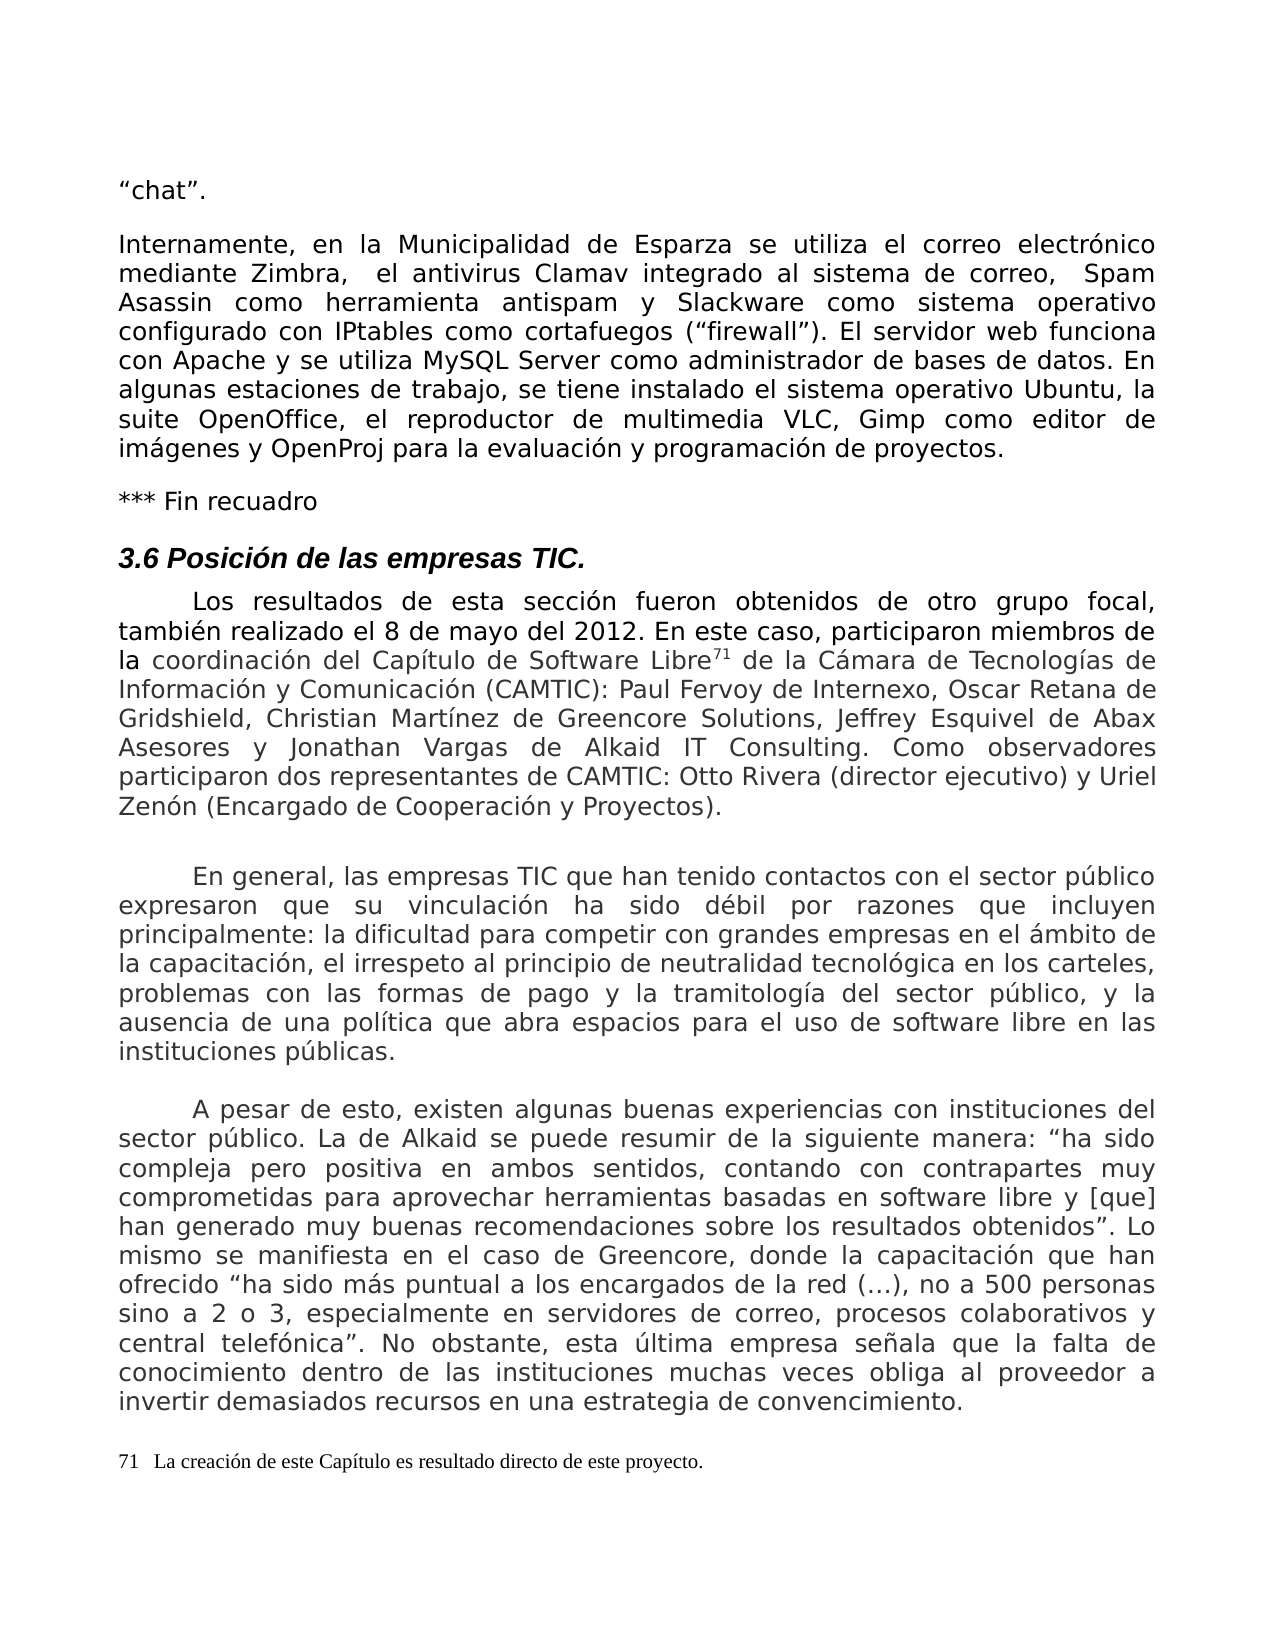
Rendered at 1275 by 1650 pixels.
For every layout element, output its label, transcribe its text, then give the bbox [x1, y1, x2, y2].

subtitle 3.6 Posición de las empresas TIC. [118, 542, 1157, 575]
text A pesar de esto, existen algunas buenas experiencias con instituciones del sector público. La de Alkaid se puede resumir de la siguiente manera: “ha sido compleja pero positiva en ambos sentidos, contando con contrapartes muy comprometidas para aprovechar herramientas basadas en software libre y [que] han generado muy buenas recomendaciones sobre los resultados obtenidos”. Lo mismo se manifiesta en el caso de Greencore, donde la capacitación que han ofrecido “ha sido más puntual a los encargados de la red (…), no a 500 personas sino a 2 o 3, especialmente en servidores de correo, procesos colaborativos y central telefónica”. No obstante, esta última empresa señala que la falta de conocimiento dentro de las instituciones muchas veces obliga al proveedor a invertir demasiados recursos en una estrategia de convencimiento. [118, 1096, 1157, 1416]
text “chat”. [118, 176, 1157, 230]
text En general, las empresas TIC que han tenido contactos con el sector público expresaron que su vinculación ha sido débil por razones que incluyen principalmente: la dificultad para competir con grandes empresas en el ámbito de la capacitación, el irrespeto al principio de neutralidad tecnológica en los carteles, problemas con las formas de pago y la tramitología del sector público, y la ausencia de una política que abra espacios para el uso de software libre en las instituciones públicas. [118, 862, 1157, 1066]
text *** Fin recuadro [118, 487, 1157, 517]
text Internamente, en la Municipalidad de Esparza se utiliza el correo electrónico mediante Zimbra, el antivirus Clamav integrado al sistema de correo, Spam Asassin como herramienta antispam y Slackware como sistema operativo configurado con IPtables como cortafuegos (“firewall”). El servidor web funciona con Apache y se utiliza MySQL Server como administrador de bases de datos. En algunas estaciones de trabajo, se tiene instalado el sistema operativo Ubuntu, la suite OpenOffice, el reproductor de multimedia VLC, Gimp como editor de imágenes y OpenProj para la evaluación y programación de proyectos. [118, 230, 1157, 463]
text Los resultados de esta sección fueron obtenidos de otro grupo focal, también realizado el 8 de mayo del 2012. En este caso, participaron miembros de la coordinación del Capítulo de Software Libre de la Cámara de Tecnologías de Información y Comunicación (CAMTIC): Paul Fervoy de Internexo, Oscar Retana de Gridshield, Christian Martínez de Greencore Solutions, Jeffrey Esquivel de Abax Asesores y Jonathan Vargas de Alkaid IT Consulting. Como observadores participaron dos representantes de CAMTIC: Otto Rivera (director ejecutivo) y Uriel Zenón (Encargado de Cooperación y Proyectos). [118, 588, 1157, 821]
text La creación de este Capítulo es resultado directo de este proyecto. [118, 1449, 1157, 1473]
